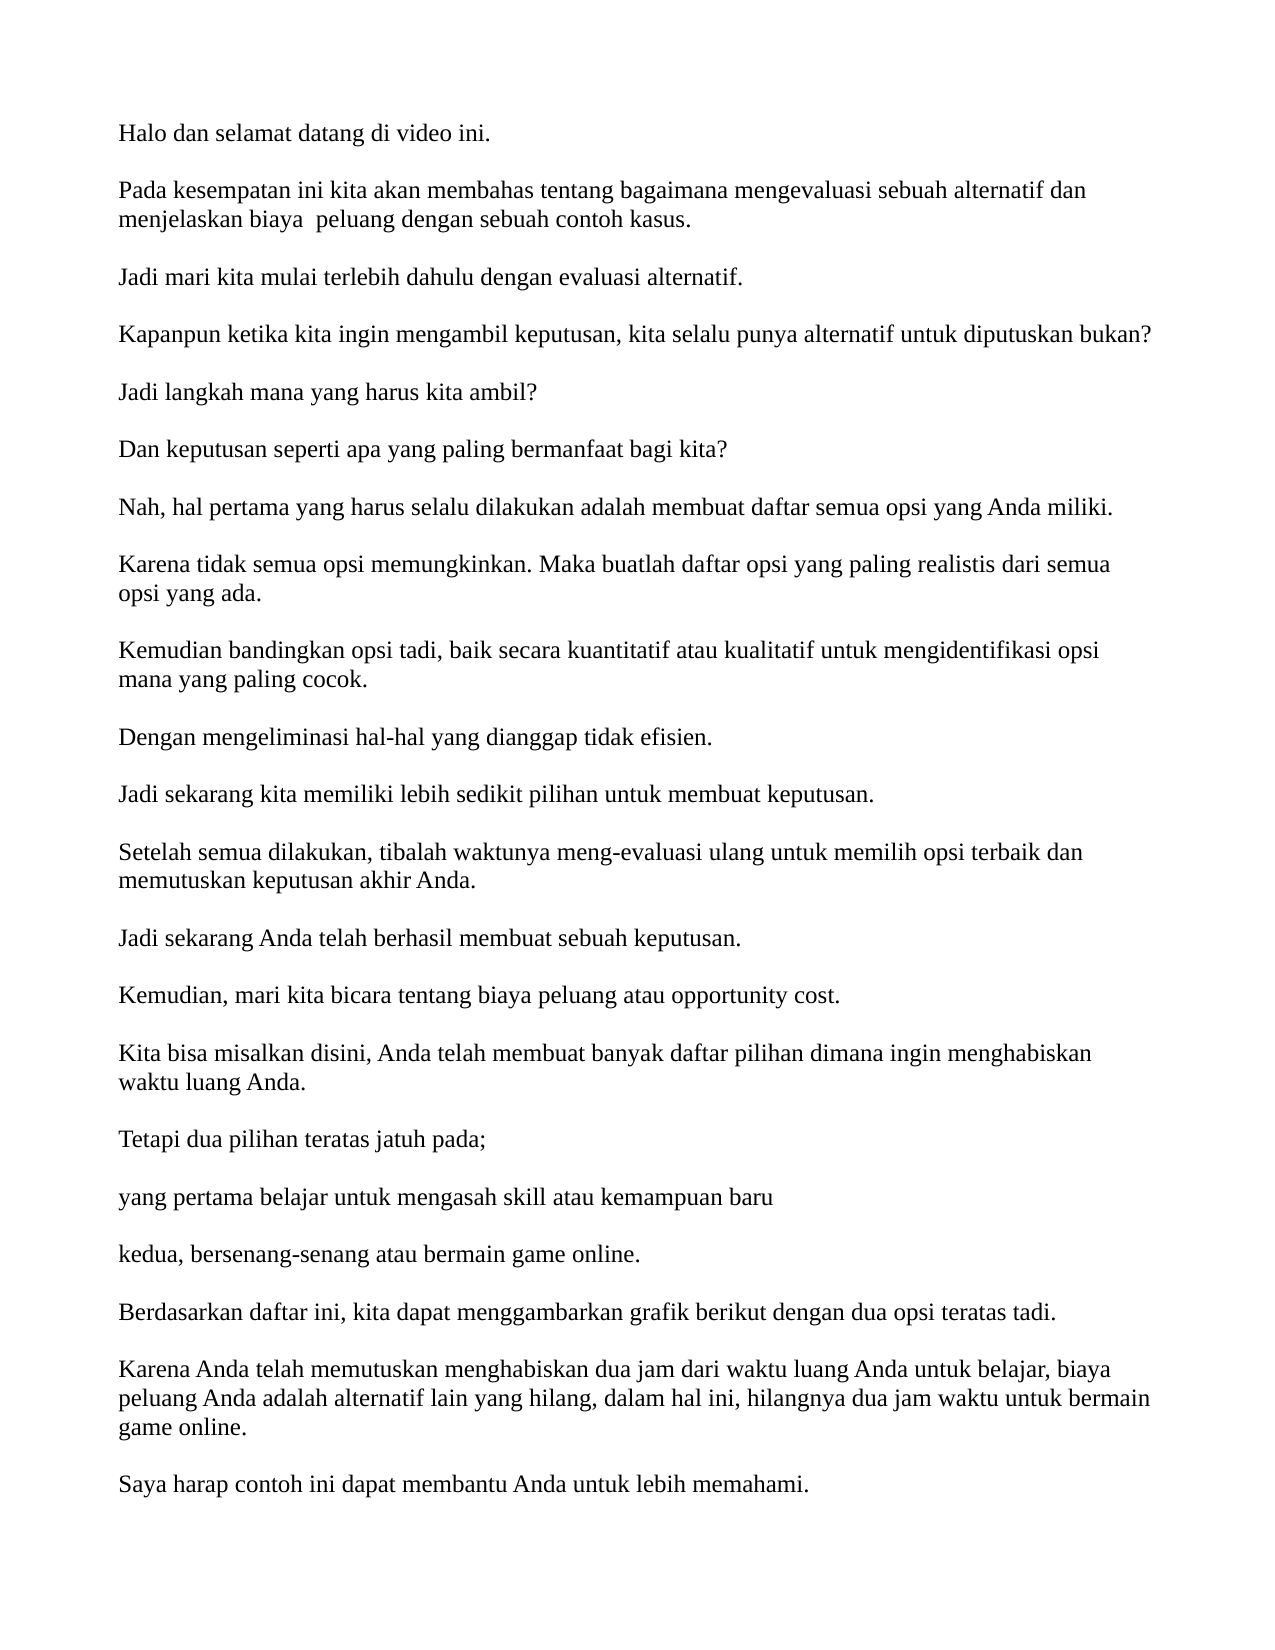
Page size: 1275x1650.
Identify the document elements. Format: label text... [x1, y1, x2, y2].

text Halo dan selamat datang di video ini. [118, 118, 1157, 147]
text Kapanpun ketika kita ingin mengambil keputusan, kita selalu punya alternatif untuk diputuskan bukan? [118, 319, 1157, 348]
text Karena tidak semua opsi memungkinkan. Maka buatlah daftar opsi yang paling realistis dari semua opsi yang ada. [118, 549, 1157, 607]
text Tetapi dua pilihan teratas jatuh pada; [118, 1124, 1157, 1153]
text yang pertama belajar untuk mengasah skill atau kemampuan baru [118, 1182, 1157, 1211]
text Setelah semua dilakukan, tibalah waktunya meng-evaluasi ulang untuk memilih opsi terbaik dan memutuskan keputusan akhir Anda. [118, 837, 1157, 894]
text Jadi langkah mana yang harus kita ambil? [118, 377, 1157, 406]
text Jadi sekarang kita memiliki lebih sedikit pilihan untuk membuat keputusan. [118, 779, 1157, 808]
text Dan keputusan seperti apa yang paling bermanfaat bagi kita? [118, 434, 1157, 463]
text Dengan mengeliminasi hal-hal yang dianggap tidak efisien. [118, 722, 1157, 751]
text Berdasarkan daftar ini, kita dapat menggambarkan grafik berikut dengan dua opsi teratas tadi. [118, 1297, 1157, 1326]
text kedua, bersenang-senang atau bermain game online. [118, 1239, 1157, 1268]
text Pada kesempatan ini kita akan membahas tentang bagaimana mengevaluasi sebuah alternatif dan menjelaskan biaya peluang dengan sebuah contoh kasus. [118, 176, 1157, 233]
text Jadi mari kita mulai terlebih dahulu dengan evaluasi alternatif. [118, 262, 1157, 291]
text Saya harap contoh ini dapat membantu Anda untuk lebih memahami. [118, 1469, 1157, 1498]
text Kita bisa misalkan disini, Anda telah membuat banyak daftar pilihan dimana ingin menghabiskan waktu luang Anda. [118, 1038, 1157, 1096]
text Kemudian bandingkan opsi tadi, baik secara kuantitatif atau kualitatif untuk mengidentifikasi opsi mana yang paling cocok. [118, 636, 1157, 693]
text Karena Anda telah memutuskan menghabiskan dua jam dari waktu luang Anda untuk belajar, biaya peluang Anda adalah alternatif lain yang hilang, dalam hal ini, hilangnya dua jam waktu untuk bermain game online. [118, 1354, 1157, 1441]
text Kemudian, mari kita bicara tentang biaya peluang atau opportunity cost. [118, 981, 1157, 1009]
text Jadi sekarang Anda telah berhasil membuat sebuah keputusan. [118, 923, 1157, 952]
text Nah, hal pertama yang harus selalu dilakukan adalah membuat daftar semua opsi yang Anda miliki. [118, 492, 1157, 521]
